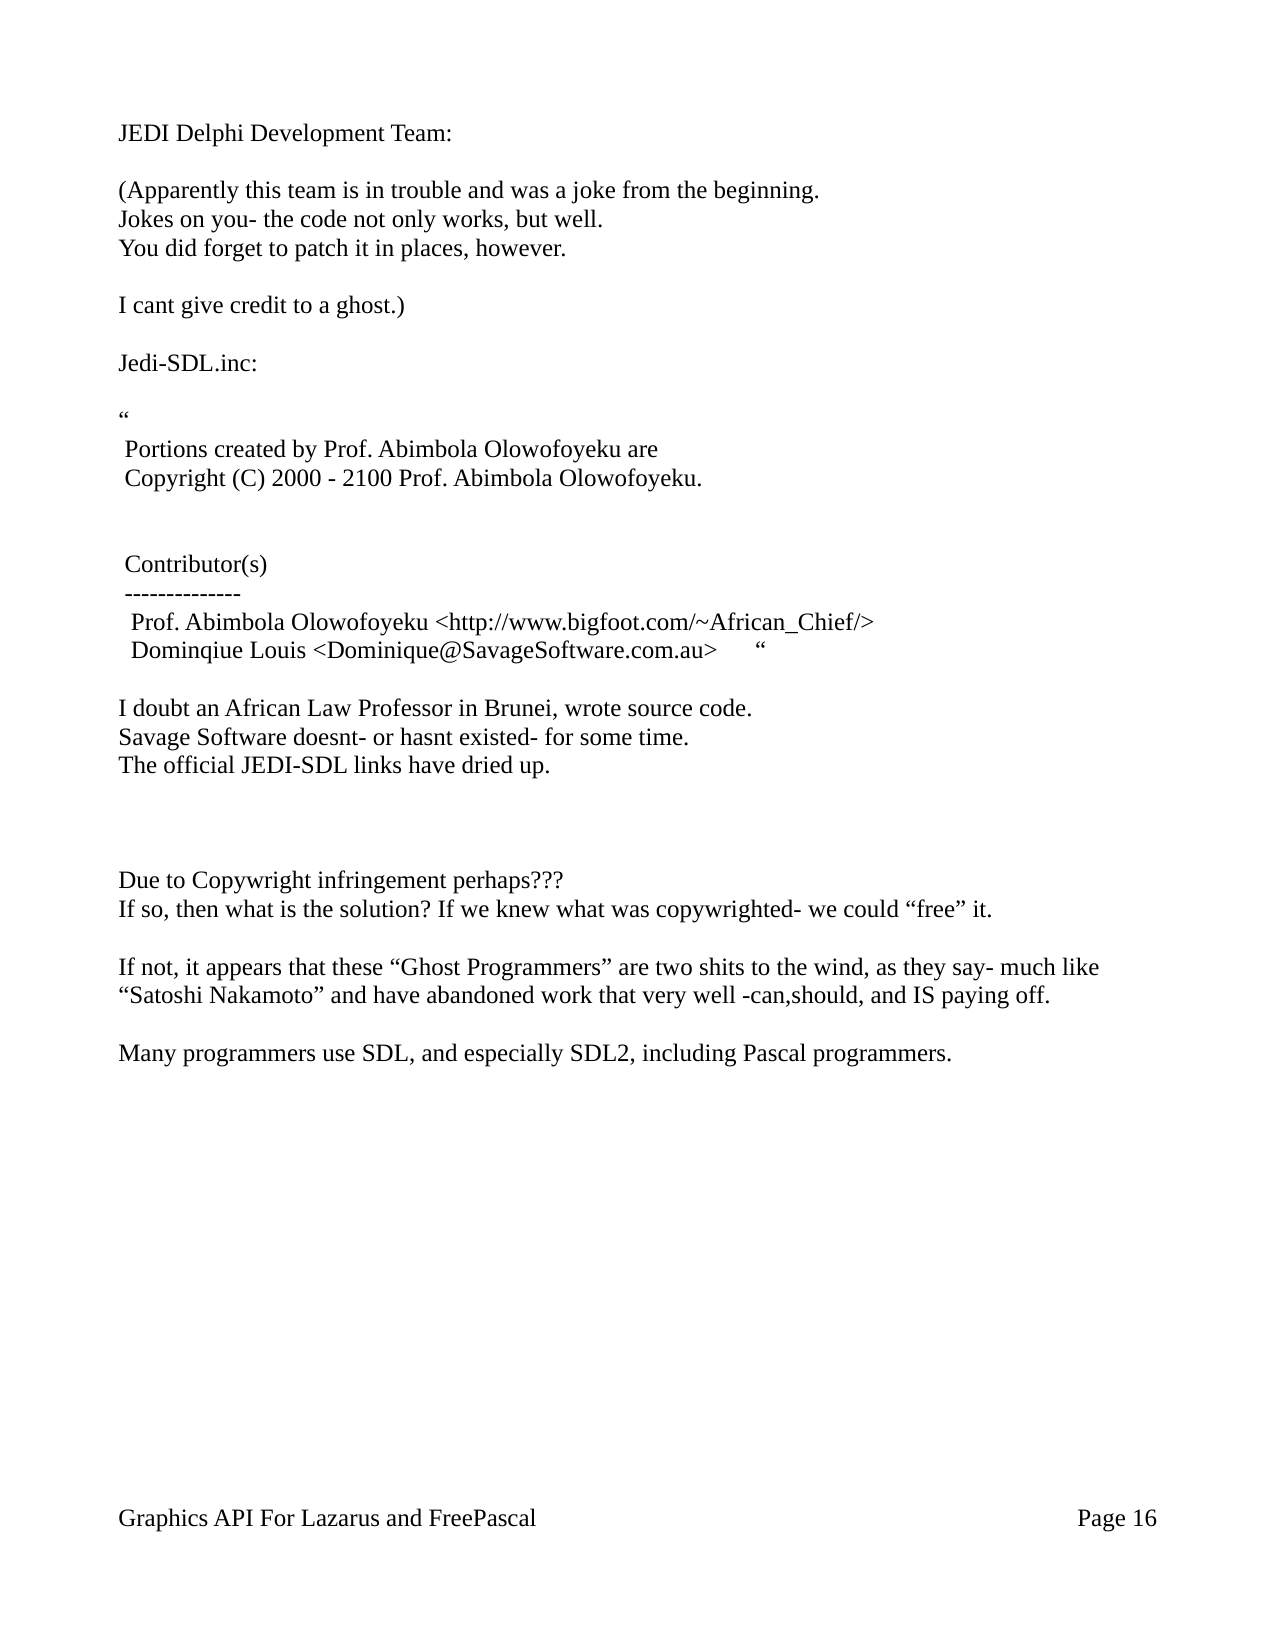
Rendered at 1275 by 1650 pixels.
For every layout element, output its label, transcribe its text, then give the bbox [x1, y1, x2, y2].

text Contributor(s) [118, 549, 1157, 578]
text You did forget to patch it in places, however. [118, 233, 1157, 262]
text If so, then what is the solution? If we knew what was copywrighted- we could “free” it. [118, 894, 1157, 923]
text Copyright (C) 2000 - 2100 Prof. Abimbola Olowofoyeku. [118, 463, 1157, 492]
text JEDI Delphi Development Team: [118, 118, 1157, 147]
text Due to Copywright infringement perhaps??? [118, 866, 1157, 894]
text “ [118, 406, 1157, 434]
text -------------- [118, 578, 1157, 607]
text Many programmers use SDL, and especially SDL2, including Pascal programmers. [118, 1038, 1157, 1067]
text Jokes on you- the code not only works, but well. [118, 204, 1157, 233]
text Savage Software doesnt- or hasnt existed- for some time. [118, 722, 1157, 751]
text I cant give credit to a ghost.) [118, 291, 1157, 319]
text Dominqiue Louis <Dominique@SavageSoftware.com.au> “ [118, 636, 1157, 664]
text If not, it appears that these “Ghost Programmers” are two shits to the wind, as they say- much like “Satoshi Nakamoto” and have abandoned work that very well -can,should, and IS paying off. [118, 952, 1157, 1009]
text I doubt an African Law Professor in Brunei, wrote source code. [118, 693, 1157, 722]
text Prof. Abimbola Olowofoyeku <http://www.bigfoot.com/~African_Chief/> [118, 607, 1157, 636]
text The official JEDI-SDL links have dried up. [118, 751, 1157, 779]
text Jedi-SDL.inc: [118, 348, 1157, 377]
text Portions created by Prof. Abimbola Olowofoyeku are [118, 434, 1157, 463]
text (Apparently this team is in trouble and was a joke from the beginning. [118, 176, 1157, 204]
